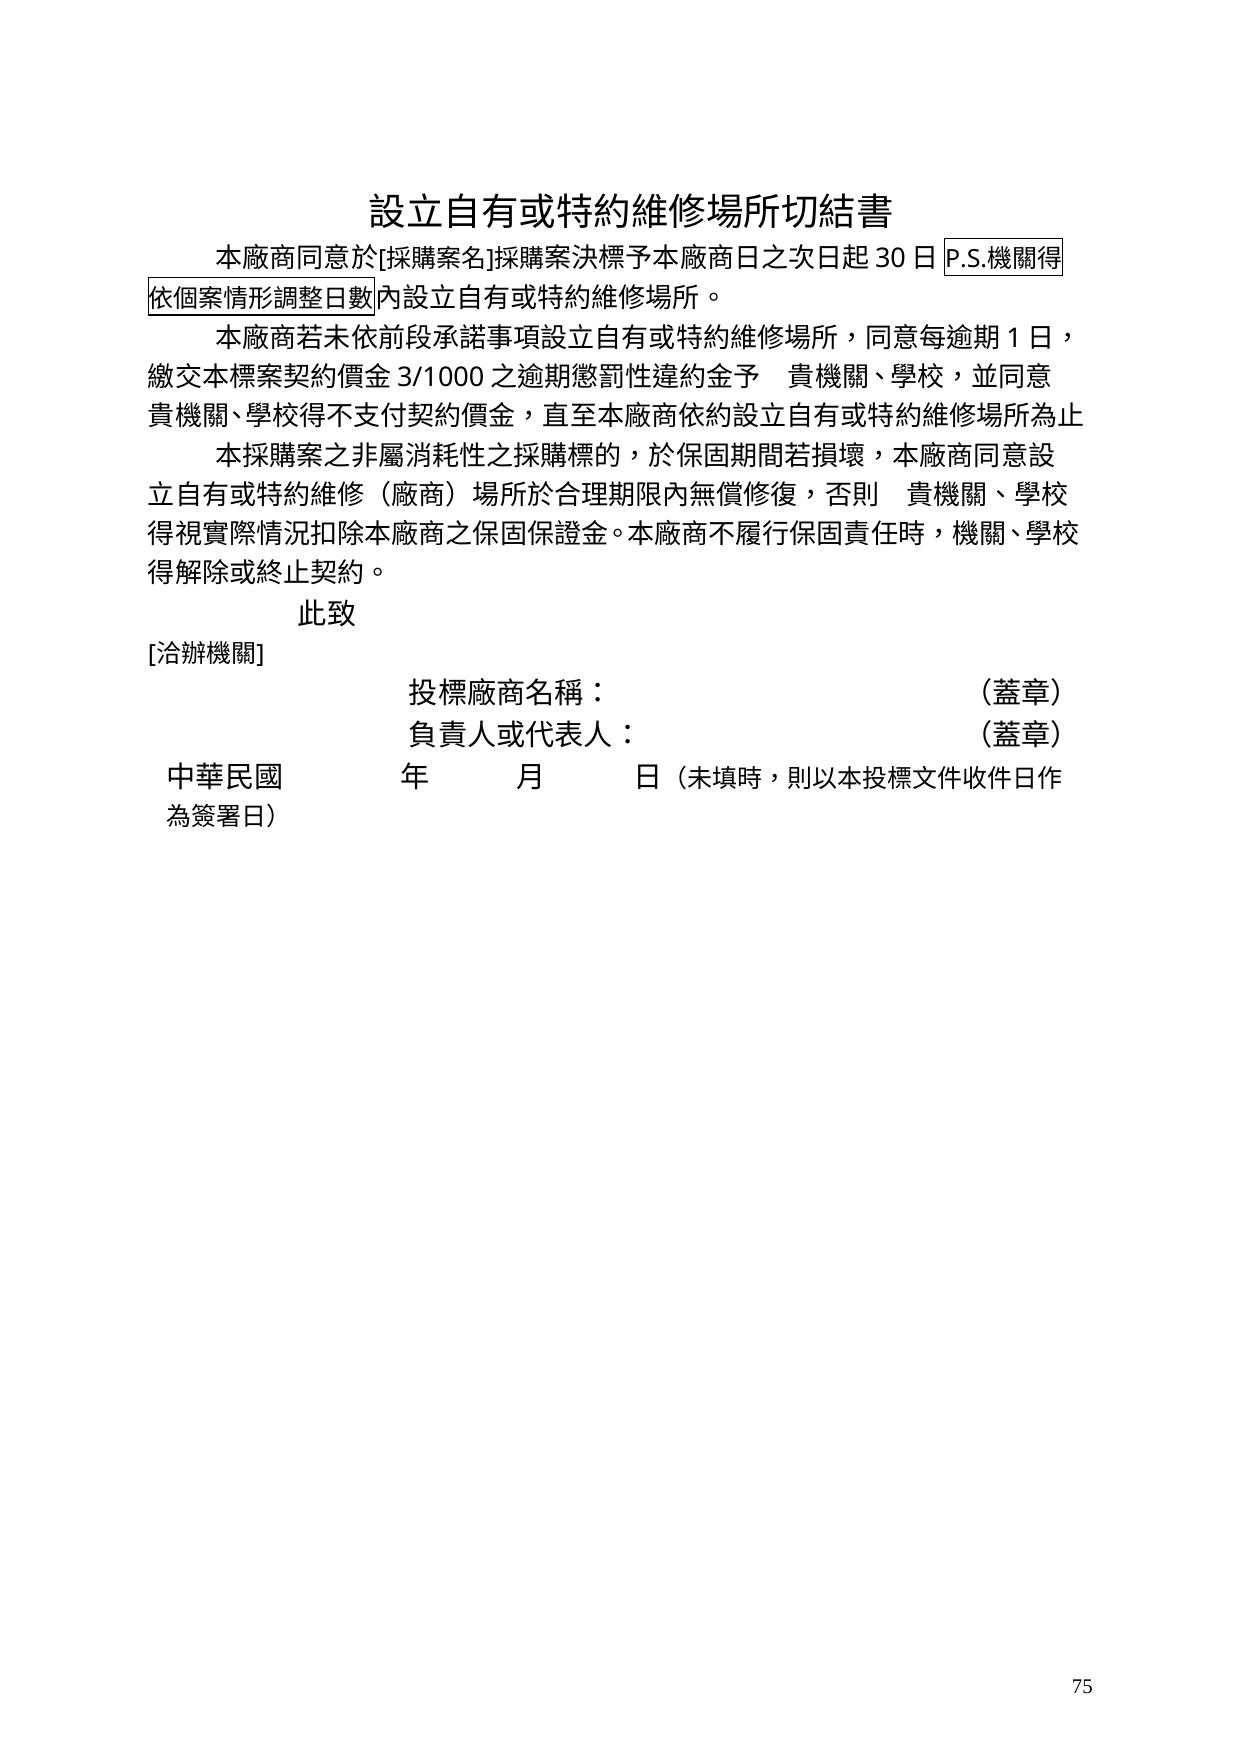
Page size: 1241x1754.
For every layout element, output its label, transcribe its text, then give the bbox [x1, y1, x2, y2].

text [洽辦機關] [148, 633, 1079, 669]
text 此致 [298, 591, 1079, 633]
text 設立自有或特約維修場所切結書 [148, 182, 1079, 236]
text 中華民國 年 月 日（未填時，則以本投標文件收件日作為簽署日） [166, 754, 1079, 832]
text 本採購案之非屬消耗性之採購標的，於保固期間若損壞，本廠商同意設立自有或特約維修（廠商）場所於合理期限內無償修復，否則 貴機關、學校得視實際情況扣除本廠商之保固保證金。本廠商不履行保固責任時，機關、學校得解除或終止契約。 [148, 434, 1079, 591]
text 投標廠商名稱： （蓋章） [148, 669, 1079, 712]
text 本廠商若未依前段承諾事項設立自有或特約維修場所，同意每逾期1日，繳交本標案契約價金3/1000之逾期懲罰性違約金予 貴機關、學校，並同意 貴機關、學校得不支付契約價金，直至本廠商依約設立自有或特約維修場所為止。 [148, 316, 1079, 434]
text 負責人或代表人： （蓋章） [148, 712, 1079, 754]
text 本廠商同意於[採購案名]採購案決標予本廠商日之次日起30日P.S.機關得依個案情形調整日數內設立自有或特約維修場所。 [148, 236, 1079, 316]
